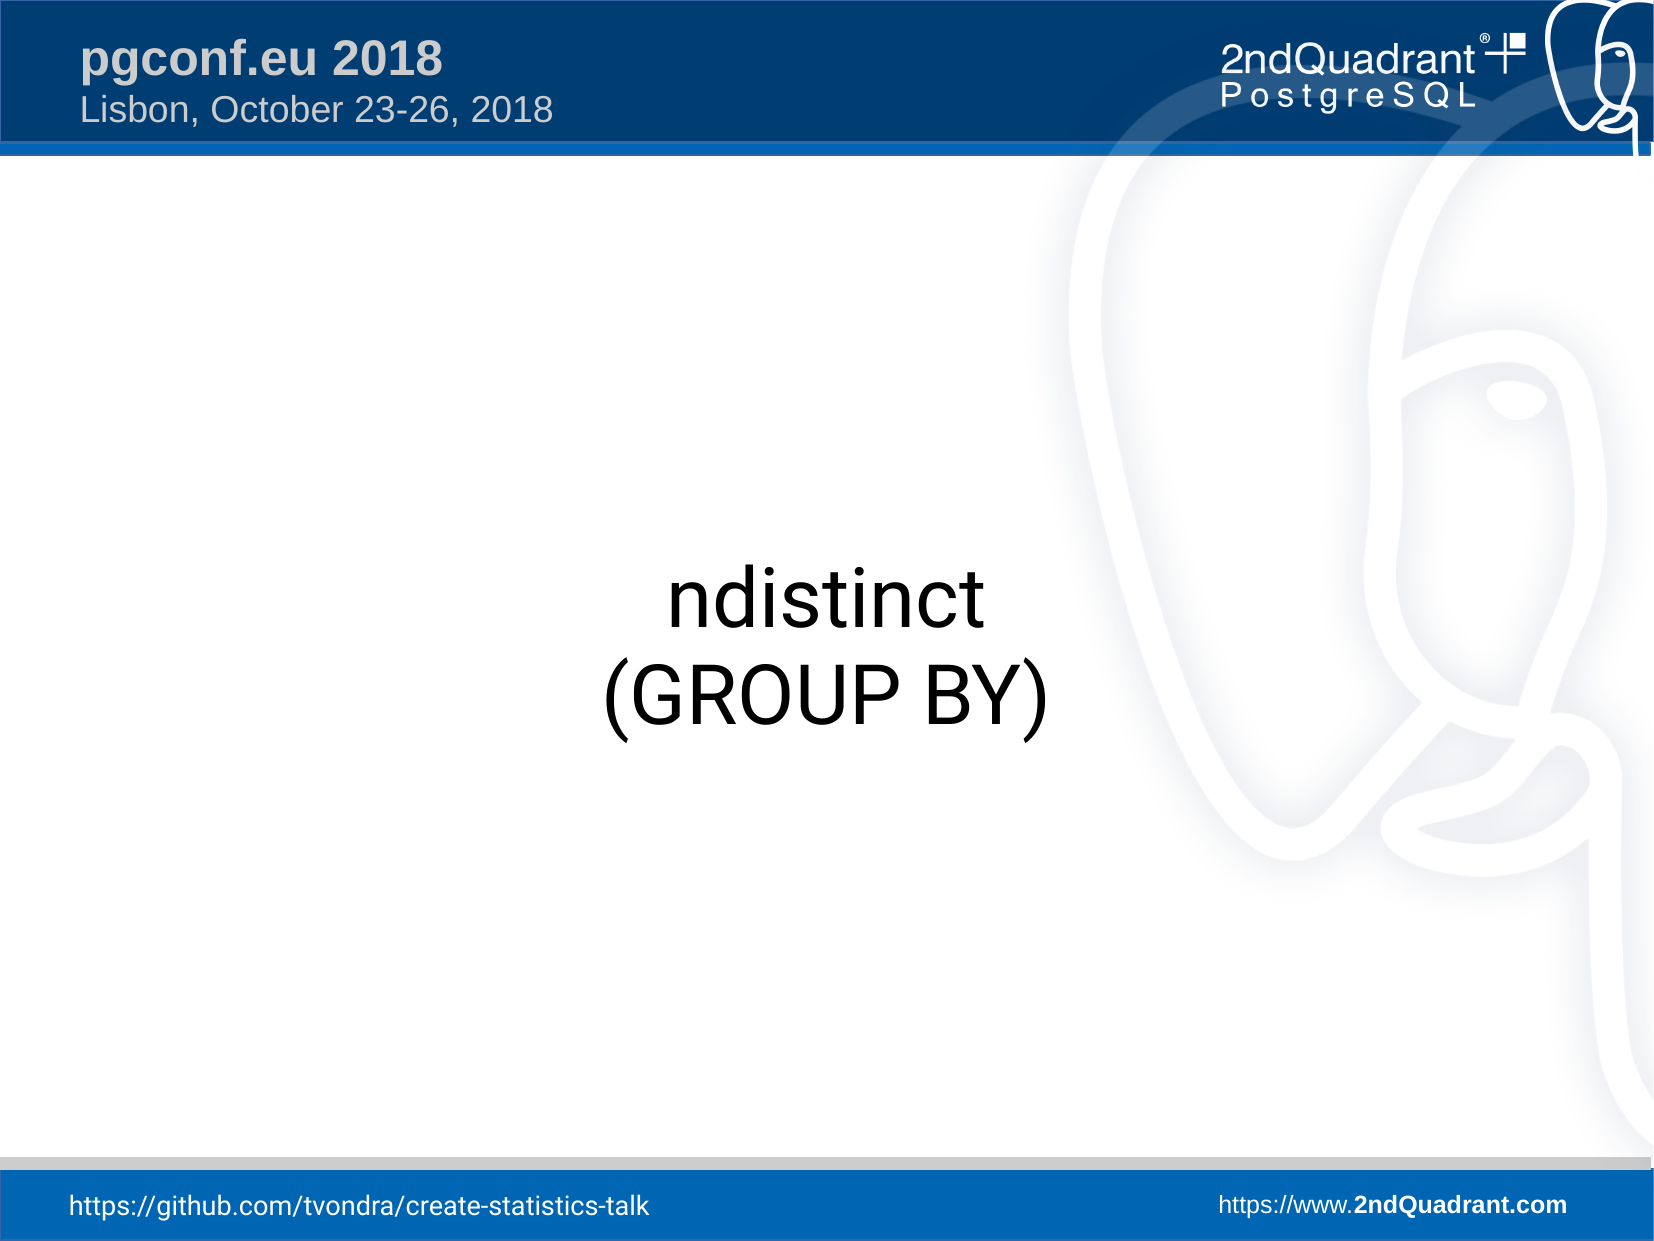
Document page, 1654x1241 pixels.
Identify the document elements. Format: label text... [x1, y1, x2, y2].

subtitle ndistinct (GROUP BY) [82, 167, 1571, 1128]
picture [632, 0, 1654, 1241]
